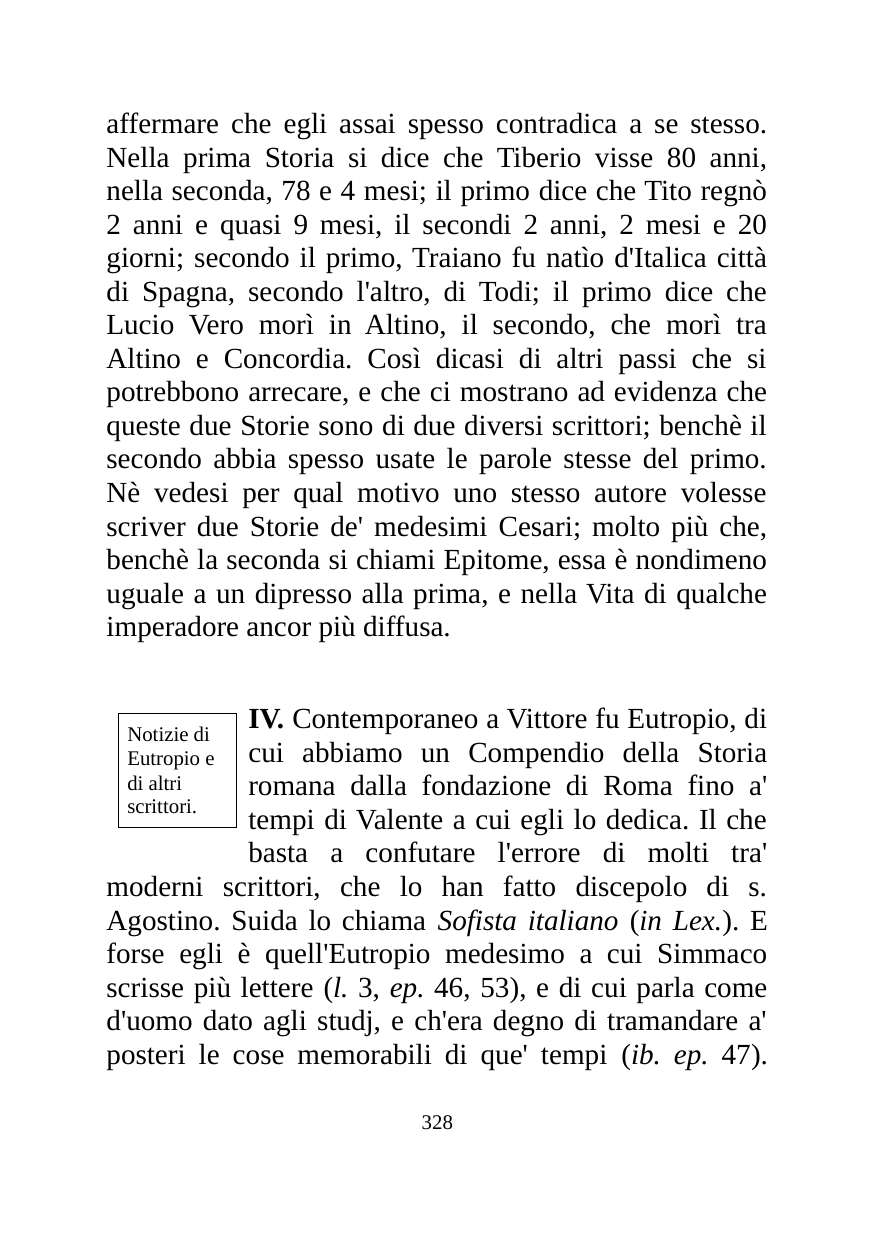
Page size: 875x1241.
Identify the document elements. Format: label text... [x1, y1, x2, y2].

text affermare che egli assai spesso contradica a se stesso. Nella prima Storia si dice che Tiberio visse 80 anni, nella seconda, 78 e 4 mesi; il primo dice che Tito regnò 2 anni e quasi 9 mesi, il secondi 2 anni, 2 mesi e 20 giorni; secondo il primo, Traiano fu natìo d'Italica città di Spagna, secondo l'altro, di Todi; il primo dice che Lucio Vero morì in Altino, il secondo, che morì tra Altino e Concordia. Così dicasi di altri passi che si potrebbono arrecare, e che ci mostrano ad evidenza che queste due Storie sono di due diversi scrittori; benchè il secondo abbia spesso usate le parole stesse del primo. Nè vedesi per qual motivo uno stesso autore volesse scriver due Storie de' medesimi Cesari; molto più che, benchè la seconda si chiami Epitome, essa è nondimeno uguale a un dipresso alla prima, e nella Vita di qualche imperadore ancor più diffusa. [106, 106, 768, 643]
text IV. Contemporaneo a Vittore fu Eutropio, di cui abbiamo un Compendio della Storia romana dalla fondazione di Roma fino a' tempi di Valente a cui egli lo dedica. Il che basta a confutare l'errore di molti tra' moderni scrittori, che lo han fatto discepolo di s. Agostino. Suida lo chiama Sofista italiano (in Lex.). E forse egli è quell'Eutropio medesimo a cui Simmaco scrisse più lettere (l. 3, ep. 46, 53), e di cui parla come d'uomo dato agli studj, e ch'era degno di tramandare a' posteri le cose memorabili di que' tempi (ib. ep. 47). [106, 701, 768, 1070]
text Notizie di Eutropio e di altri scrittori. [127, 722, 227, 818]
